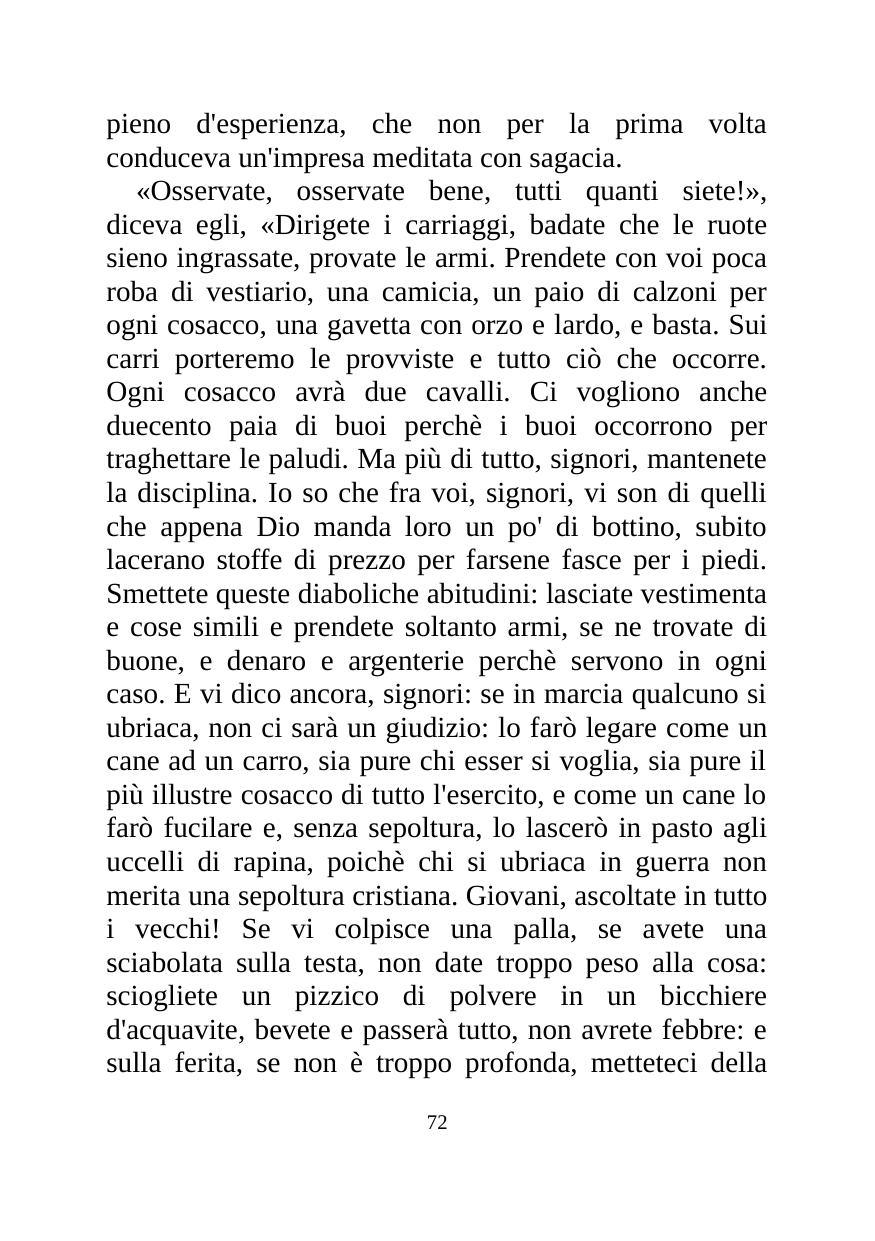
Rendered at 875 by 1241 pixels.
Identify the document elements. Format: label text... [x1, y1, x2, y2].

text «Osservate, osservate bene, tutti quanti siete!», diceva egli, «Dirigete i carriaggi, badate che le ruote sieno ingrassate, provate le armi. Prendete con voi poca roba di vestiario, una camicia, un paio di calzoni per ogni cosacco, una gavetta con orzo e lardo, e basta. Sui carri porteremo le provviste e tutto ciò che occorre. Ogni cosacco avrà due cavalli. Ci vogliono anche duecento paia di buoi perchè i buoi occorrono per traghettare le paludi. Ma più di tutto, signori, mantenete la disciplina. Io so che fra voi, signori, vi son di quelli che appena Dio manda loro un po' di bottino, subito lacerano stoffe di prezzo per farsene fasce per i piedi. Smettete queste diaboliche abitudini: lasciate vestimenta e cose simili e prendete soltanto armi, se ne trovate di buone, e denaro e argenterie perchè servono in ogni caso. E vi dico ancora, signori: se in marcia qualcuno si ubriaca, non ci sarà un giudizio: lo farò legare come un cane ad un carro, sia pure chi esser si voglia, sia pure il più illustre cosacco di tutto l'esercito, e come un cane lo farò fucilare e, senza sepoltura, lo lascerò in pasto agli uccelli di rapina, poichè chi si ubriaca in guerra non merita una sepoltura cristiana. Giovani, ascoltate in tutto i vecchi! Se vi colpisce una palla, se avete una sciabolata sulla testa, non date troppo peso alla cosa: sciogliete un pizzico di polvere in un bicchiere d'acquavite, bevete e passerà tutto, non avrete febbre: e sulla ferita, se non è troppo profonda, metteteci della [106, 173, 768, 1079]
text pieno d'esperienza, che non per la prima volta conduceva un'impresa meditata con sagacia. [106, 106, 768, 173]
